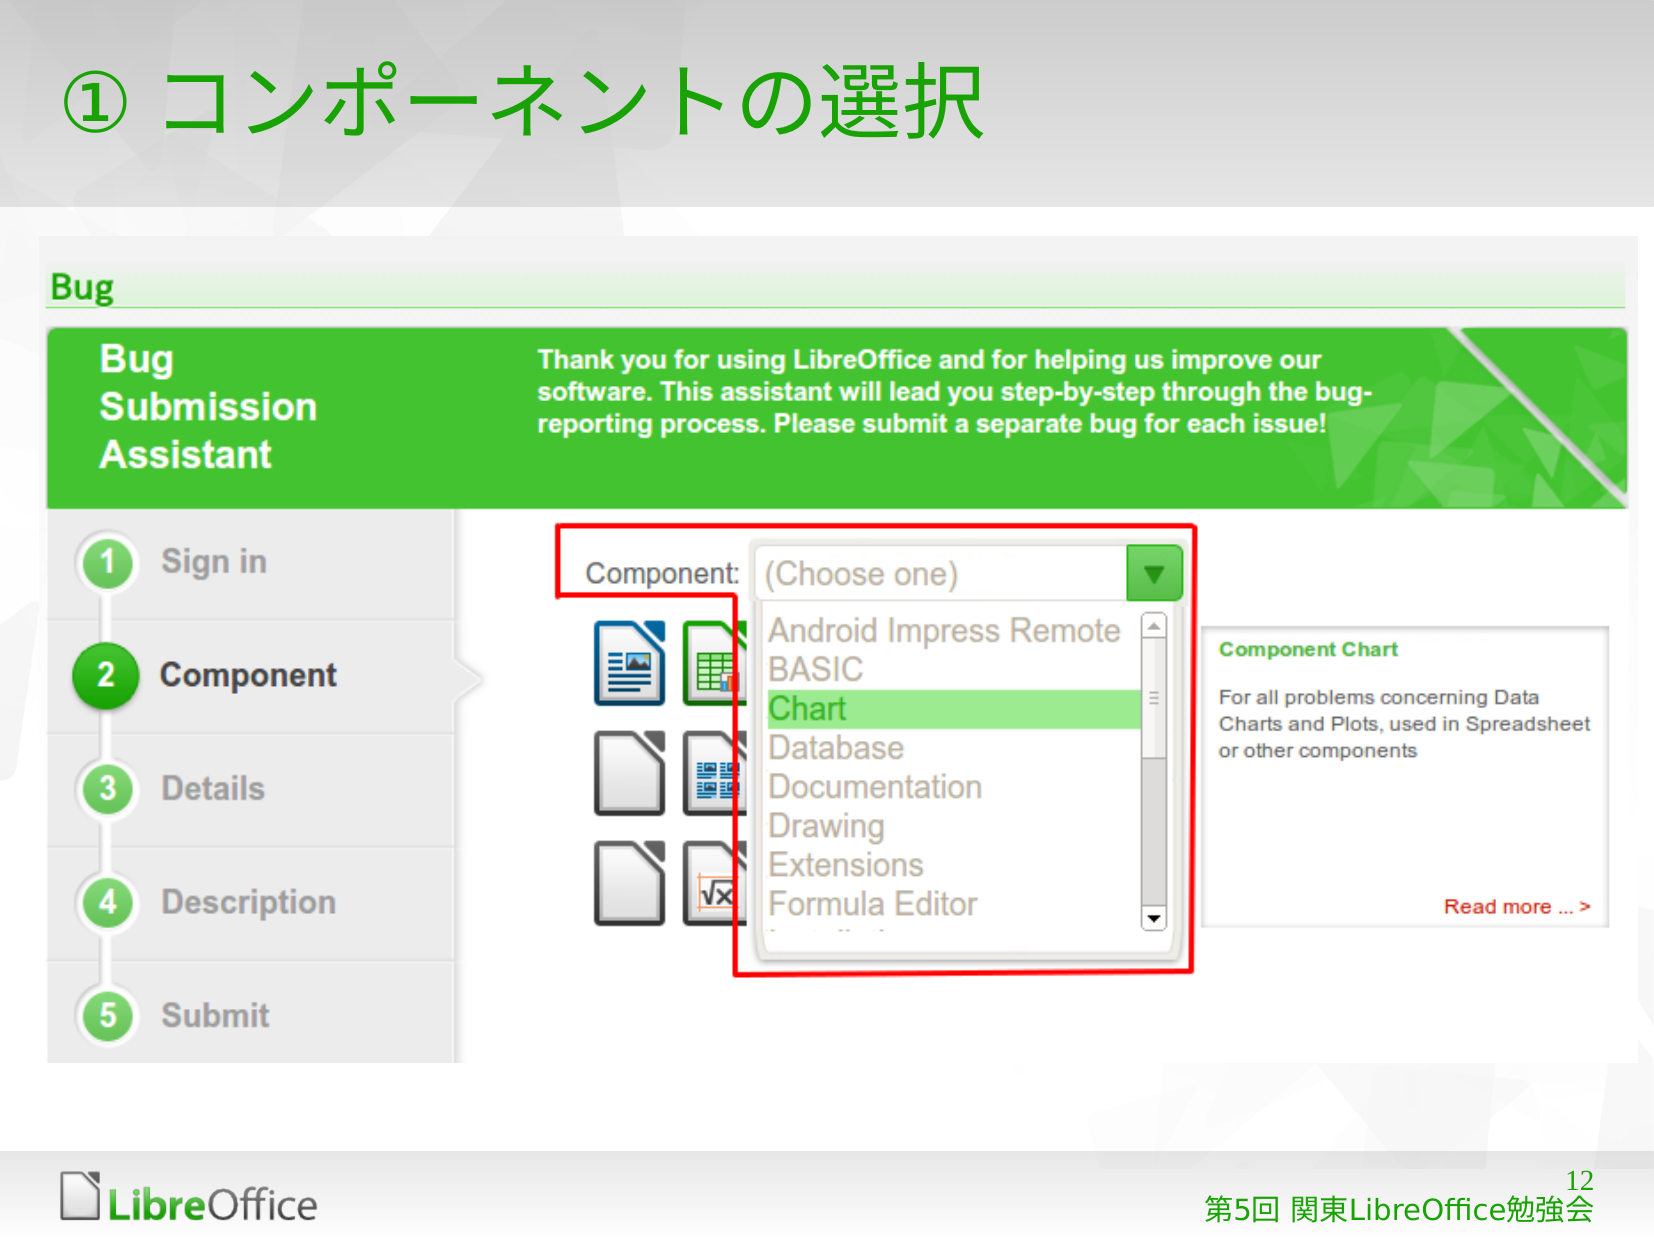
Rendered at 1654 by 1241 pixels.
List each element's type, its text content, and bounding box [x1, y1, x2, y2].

picture [0, 0, 1654, 1169]
picture [41, 1152, 337, 1240]
title ①コンポーネントの選択 [59, 29, 1595, 178]
